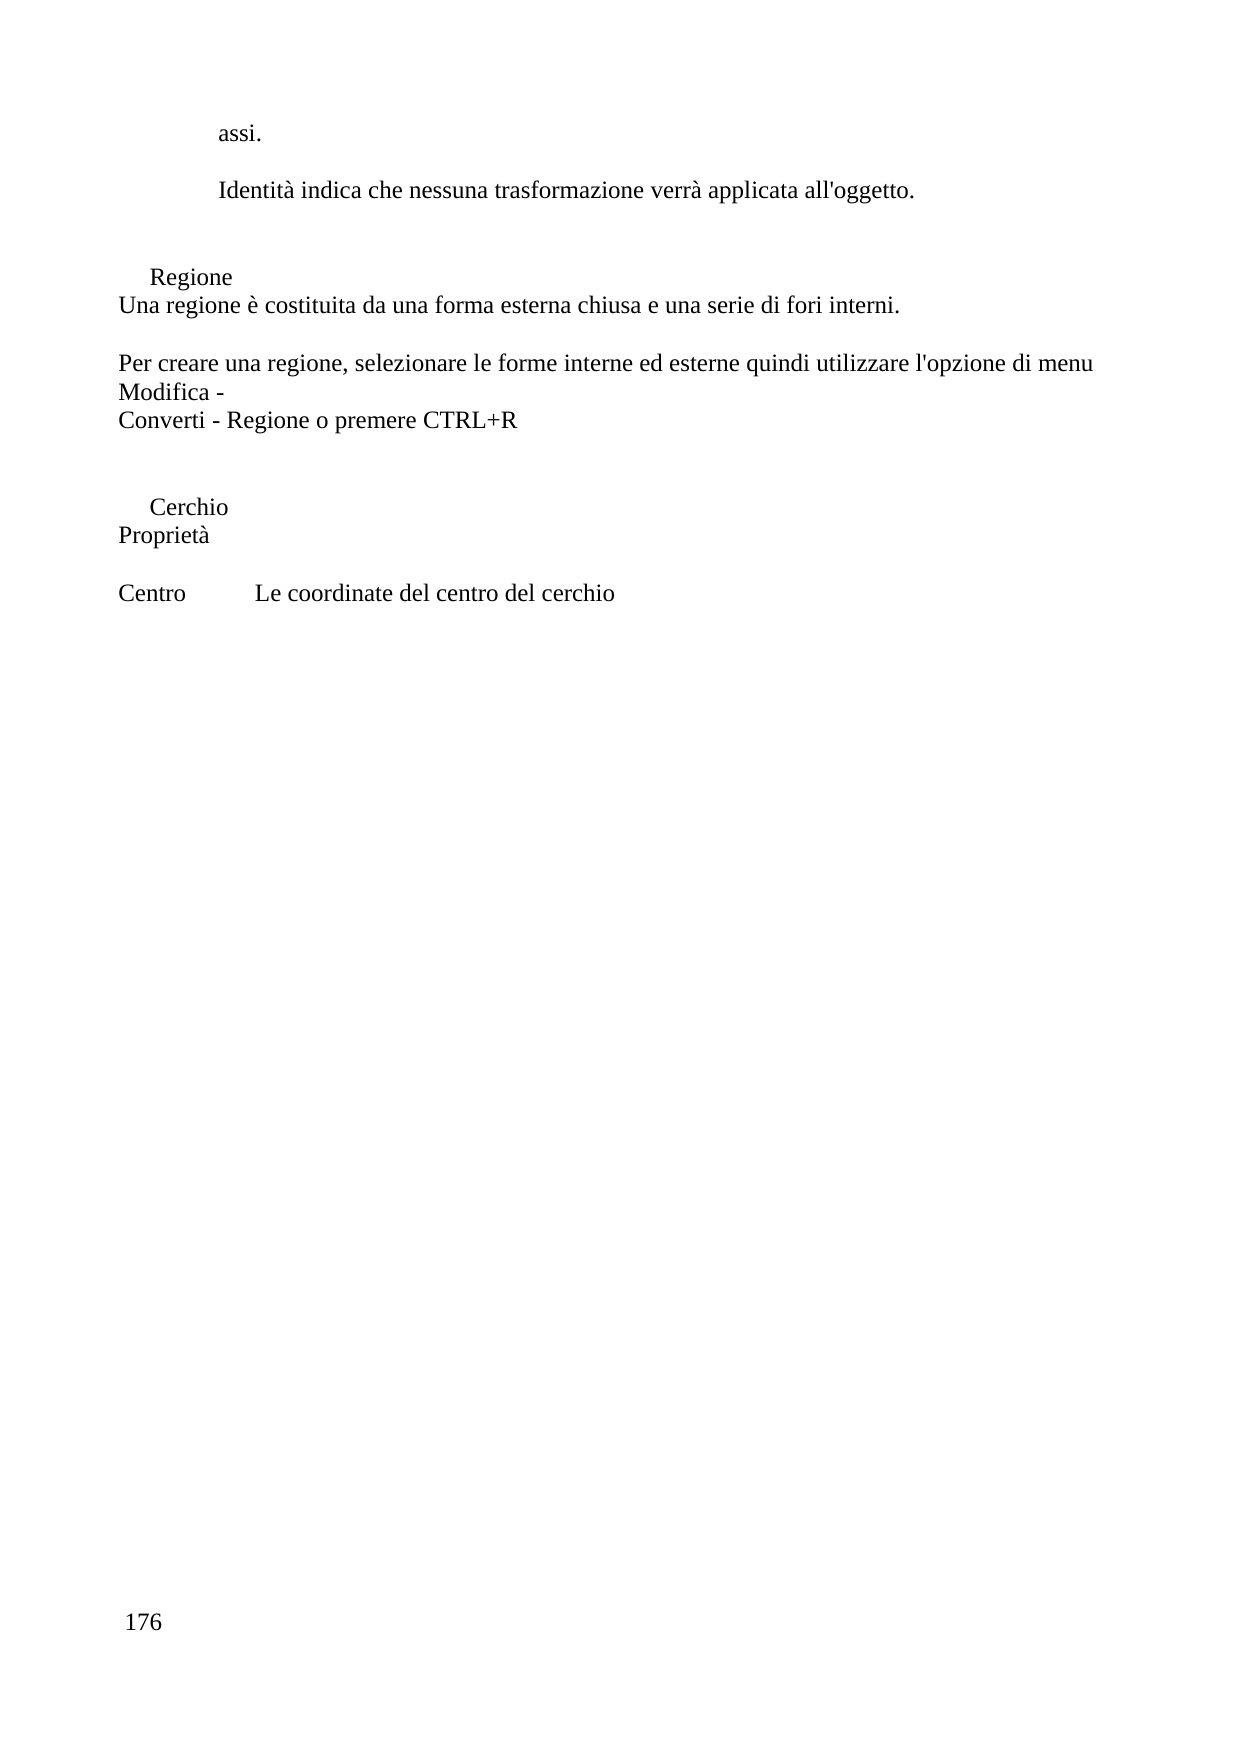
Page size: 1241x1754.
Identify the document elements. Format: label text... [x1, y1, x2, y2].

text Proprietà [118, 521, 1122, 549]
text Per creare una regione, selezionare le forme interne ed esterne quindi utilizzare l'opzione di menu Modifica - [118, 348, 1122, 406]
text Cerchio [118, 492, 1122, 521]
text Identità indica che nessuna trasformazione verrà applicata all'oggetto. [118, 176, 1122, 204]
text Converti - Regione o premere CTRL+R [118, 406, 1122, 434]
text Centro Le coordinate del centro del cerchio [118, 578, 1122, 607]
text Regione [118, 262, 1122, 291]
text assi. [118, 118, 1122, 147]
text Una regione è costituita da una forma esterna chiusa e una serie di fori interni. [118, 291, 1122, 319]
